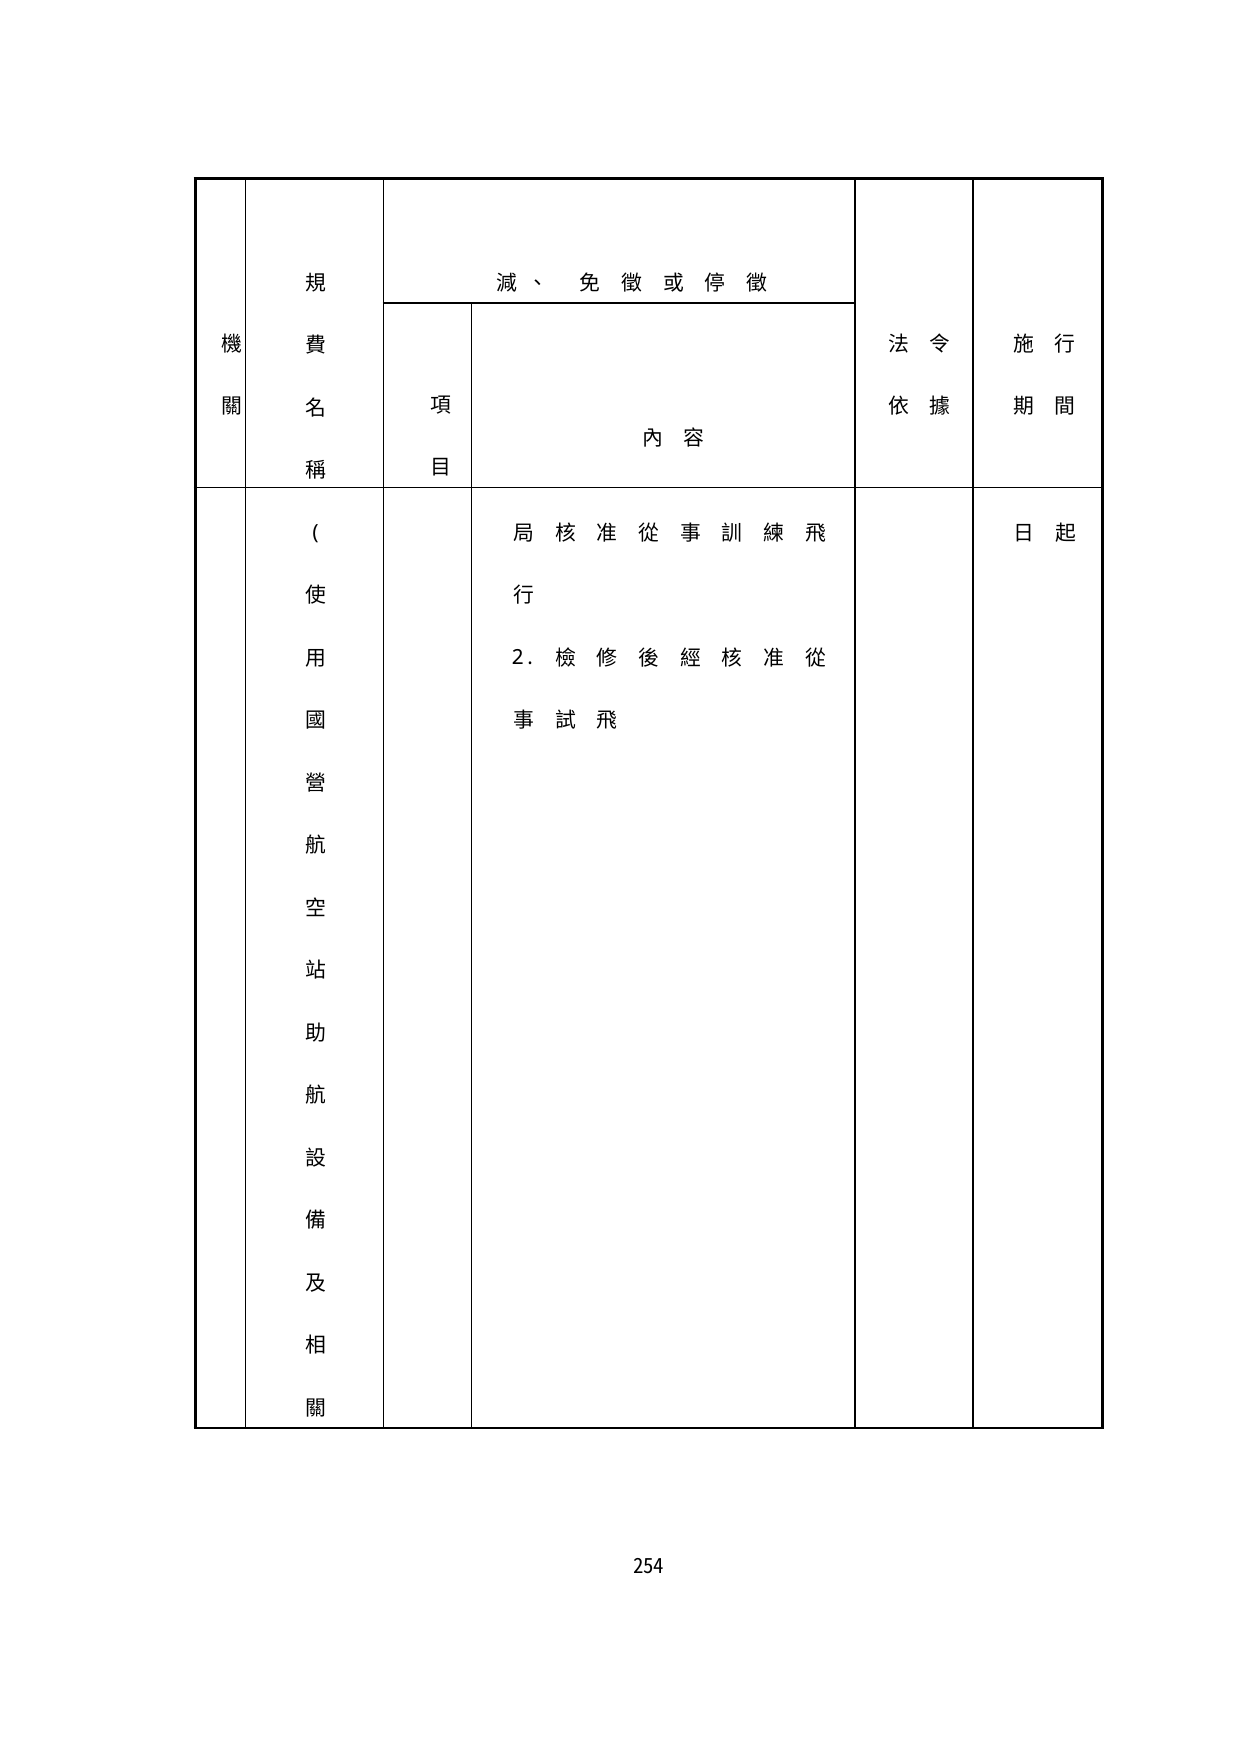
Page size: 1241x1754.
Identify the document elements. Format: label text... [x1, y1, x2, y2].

table_cell 日起 [974, 488, 1101, 1427]
table_header 減、免徵或停徵 [384, 180, 854, 302]
table_cell [384, 488, 471, 1427]
table_header 法令依據 [856, 180, 972, 487]
table_cell 局核准從事訓練飛行 2.檢修後經核准從事試飛 [472, 488, 854, 1427]
table_cell [856, 488, 972, 1427]
table_cell (使用國營航空站助航設備及相關 [246, 488, 383, 1427]
table_header 規費名稱 [246, 180, 383, 487]
table_cell [197, 488, 245, 1427]
table_cell 項目 [384, 304, 471, 487]
table_header 機關 [197, 180, 245, 487]
table_header 施行期間 [974, 180, 1101, 487]
table_cell 內容 [472, 304, 854, 487]
